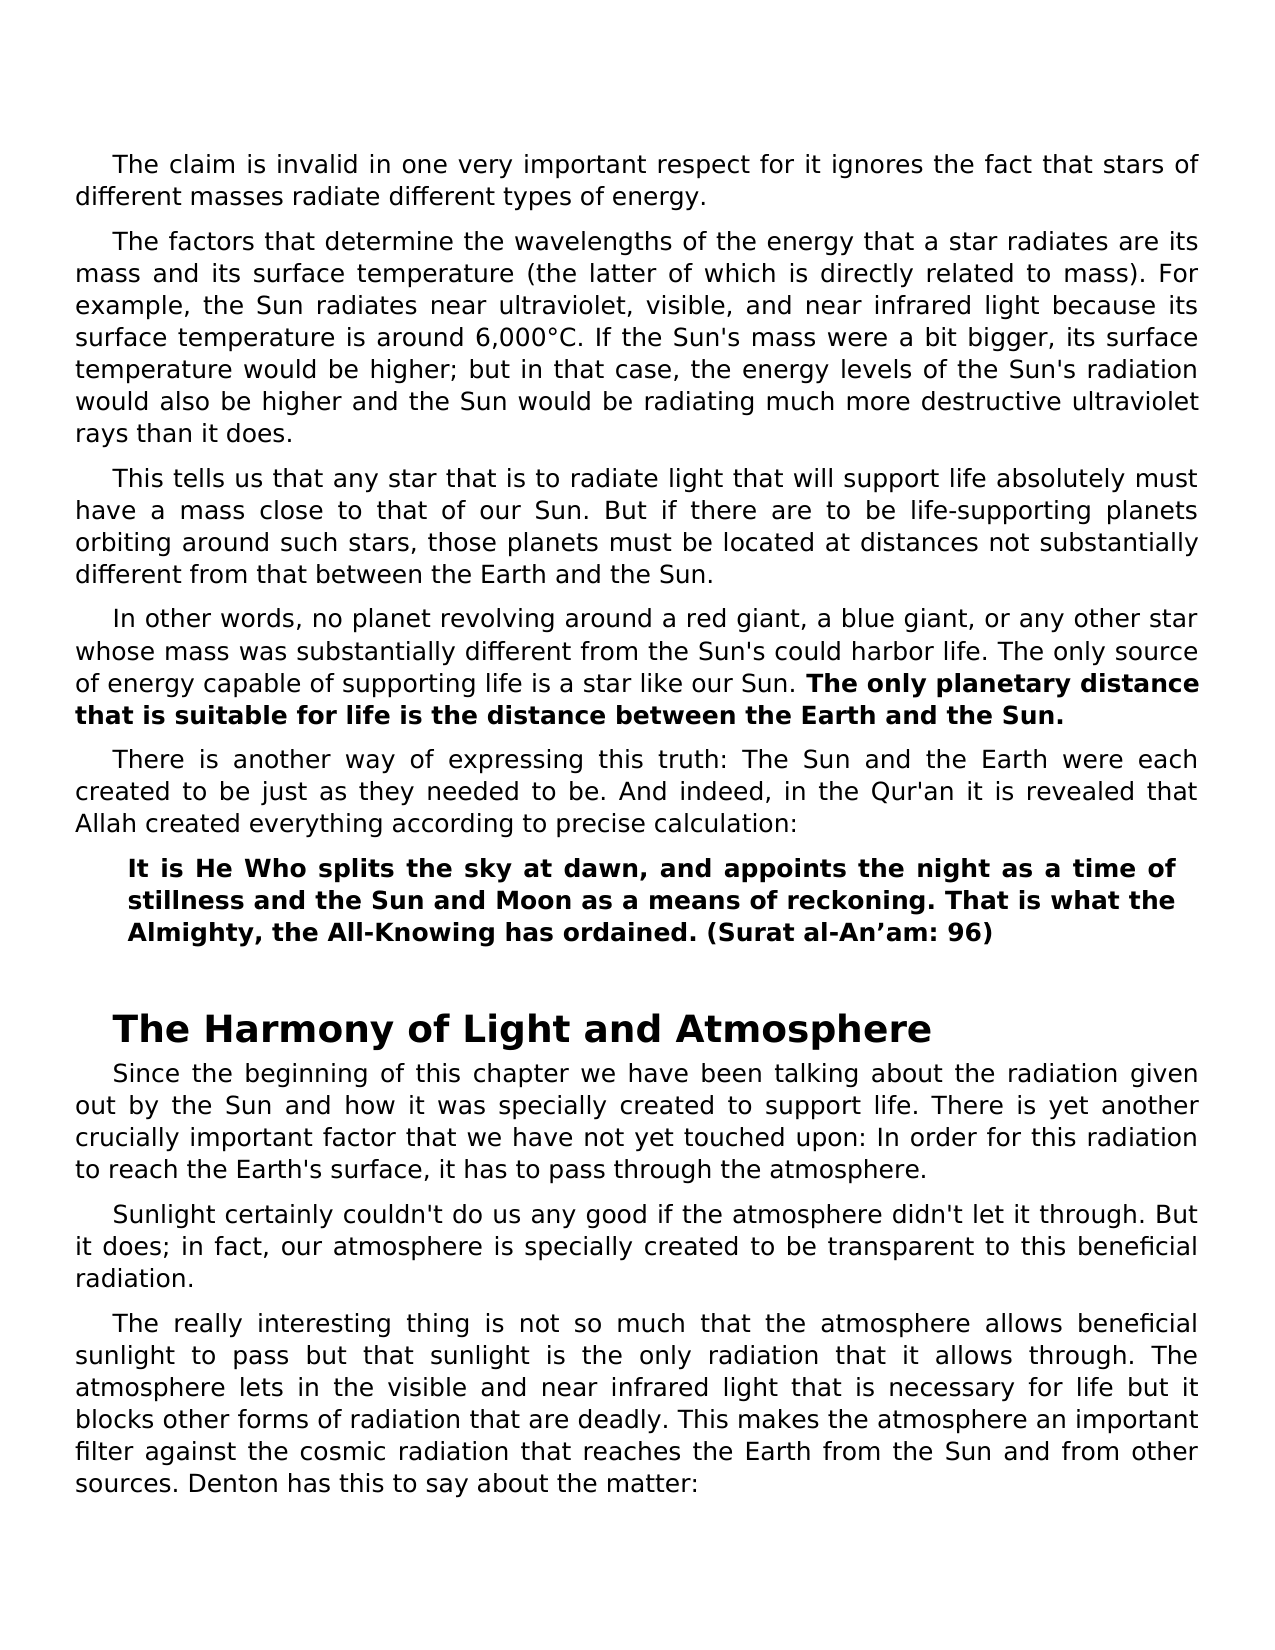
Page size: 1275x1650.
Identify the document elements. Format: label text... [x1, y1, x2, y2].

text In other words, no planet revolving around a red giant, a blue giant, or any other star whose mass was substantially different from the Sun's could harbor life. The only source of energy capable of supporting life is a star like our Sun. The only planetary distance that is suitable for life is the distance between the Earth and the Sun. [75, 604, 1200, 730]
text Since the beginning of this chapter we have been talking about the radiation given out by the Sun and how it was specially created to support life. There is yet another crucially important factor that we have not yet touched upon: In order for this radiation to reach the Earth's surface, it has to pass through the atmosphere. [75, 1059, 1200, 1185]
text The really interesting thing is not so much that the atmosphere allows beneficial sunlight to pass but that sunlight is the only radiation that it allows through. The atmosphere lets in the visible and near infrared light that is necessary for life but it blocks other forms of radiation that are deadly. This makes the atmosphere an important filter against the cosmic radiation that reaches the Earth from the Sun and from other sources. Denton has this to say about the matter: [75, 1309, 1200, 1499]
text There is another way of expressing this truth: The Sun and the Earth were each created to be just as they needed to be. And indeed, in the Qur'an it is revealed that Allah created everything according to precise calculation: [75, 745, 1200, 839]
text The factors that determine the wavelengths of the energy that a star radiates are its mass and its surface temperature (the latter of which is directly related to mass). For example, the Sun radiates near ultraviolet, visible, and near infrared light because its surface temperature is around 6,000°C. If the Sun's mass were a bit bigger, its surface temperature would be higher; but in that case, the energy levels of the Sun's radiation would also be higher and the Sun would be radiating much more destructive ultraviolet rays than it does. [75, 227, 1200, 448]
subtitle The Harmony of Light and Atmosphere [112, 1007, 1200, 1051]
text The claim is invalid in one very important respect for it ignores the fact that stars of different masses radiate different types of energy. [75, 150, 1200, 211]
text Sunlight certainly couldn't do us any good if the atmosphere didn't let it through. But it does; in fact, our atmosphere is specially created to be transparent to this beneficial radiation. [75, 1200, 1200, 1294]
text It is He Who splits the sky at dawn, and appoints the night as a time of stillness and the Sun and Moon as a means of reckoning. That is what the Almighty, the All-Knowing has ordained. (Surat al-An’am: 96) [127, 854, 1177, 947]
text This tells us that any star that is to radiate light that will support life absolutely must have a mass close to that of our Sun. But if there are to be life-supporting planets orbiting around such stars, those planets must be located at distances not substantially different from that between the Earth and the Sun. [75, 464, 1200, 589]
